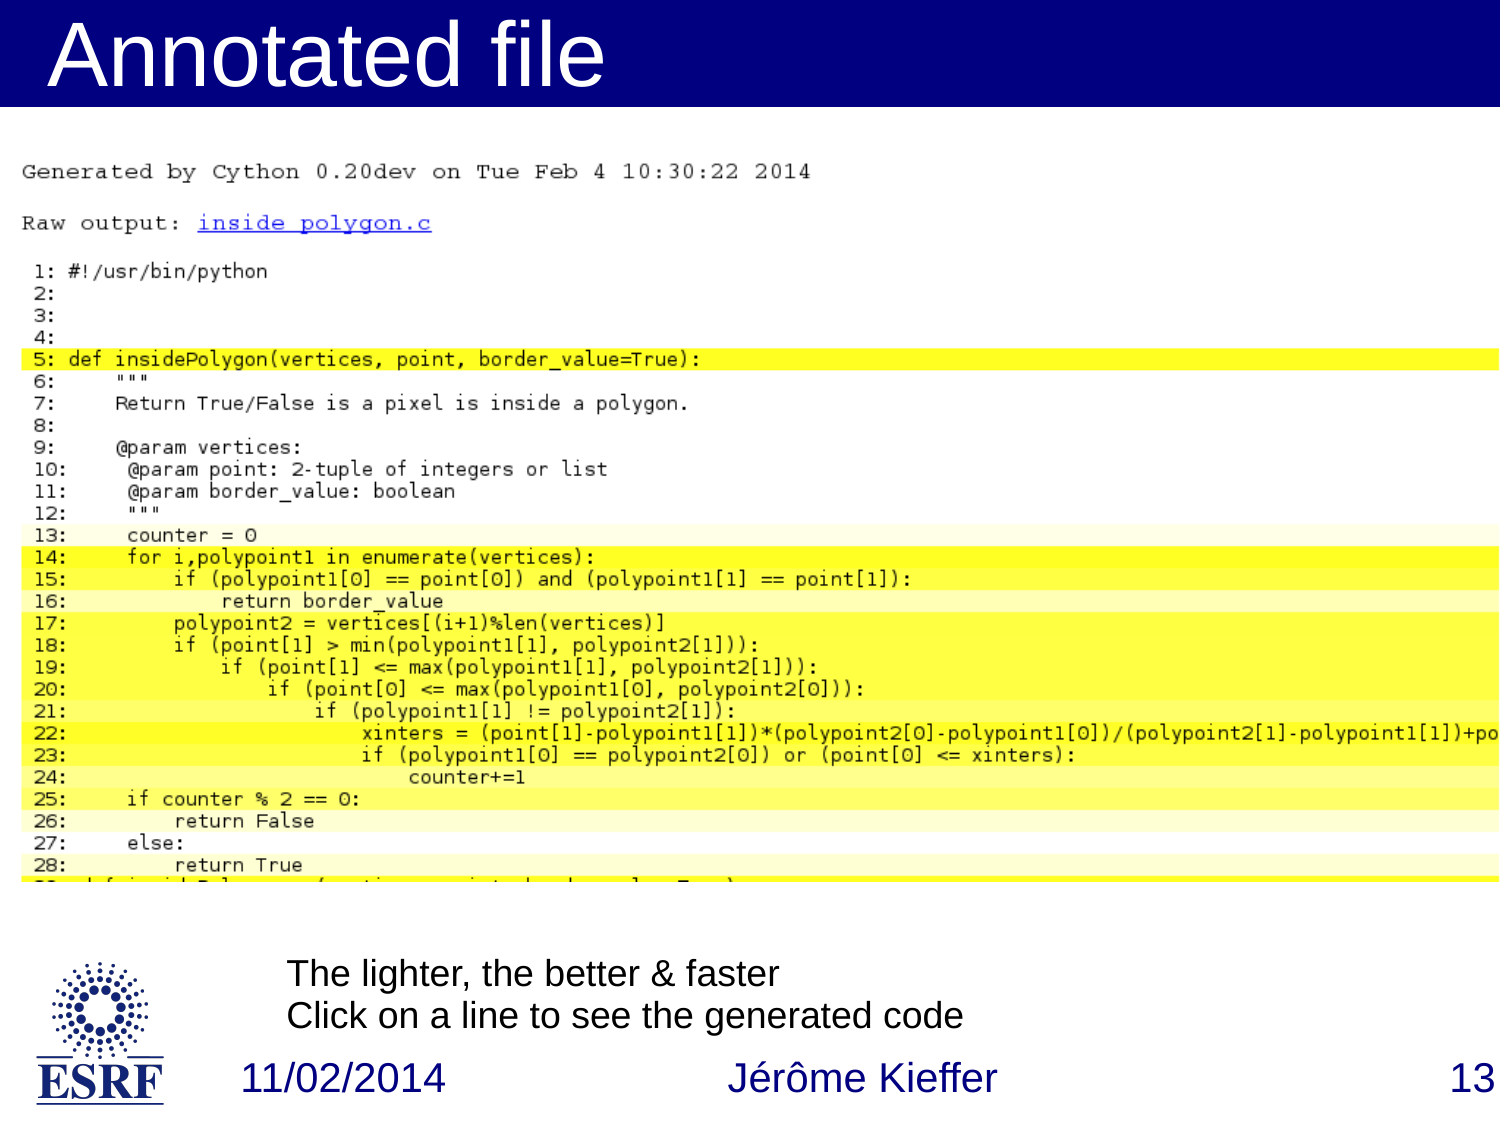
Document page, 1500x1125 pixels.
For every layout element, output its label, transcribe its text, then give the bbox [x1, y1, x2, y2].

picture [10, 136, 1500, 882]
picture [29, 956, 171, 1111]
text_box The lighter, the better & faster Click on a line to see the generated code [271, 944, 980, 1044]
title Annotated file [47, 3, 1500, 107]
